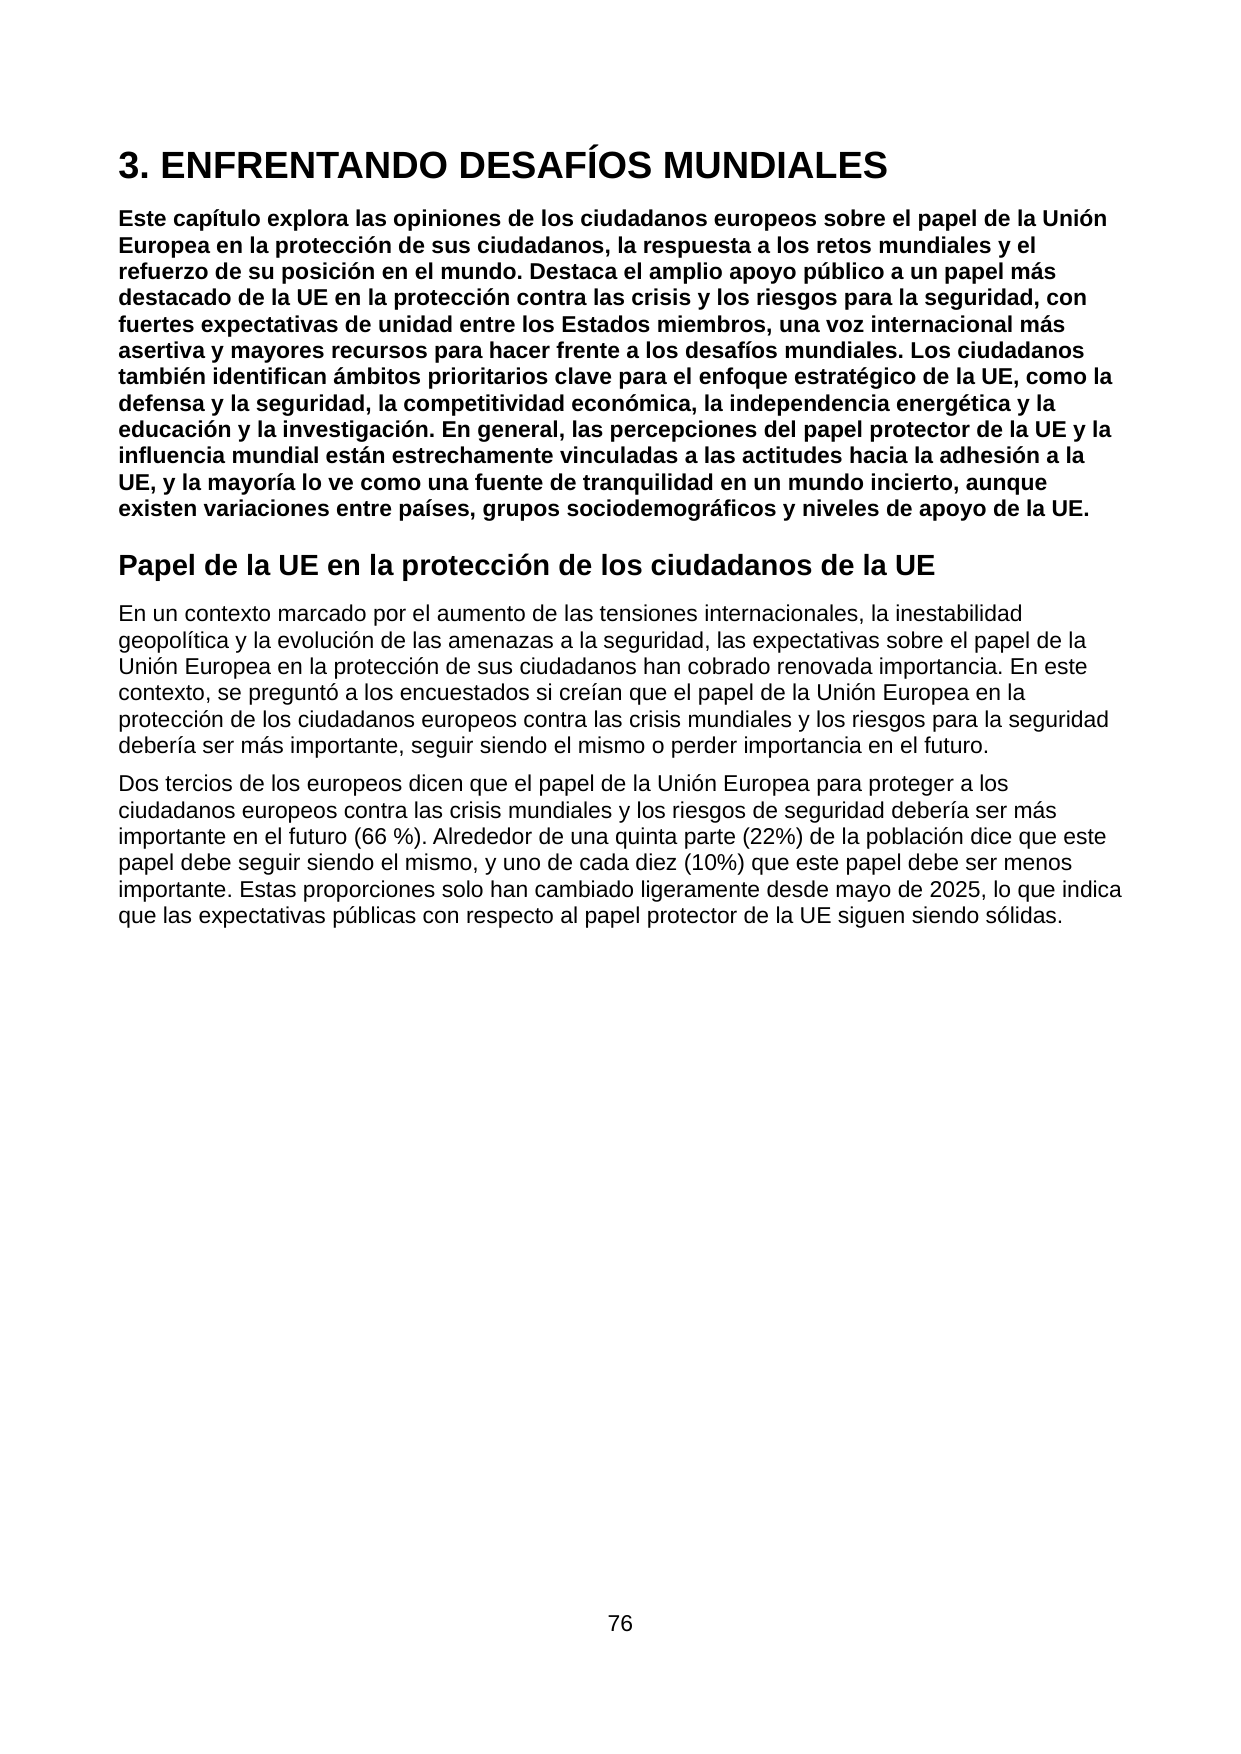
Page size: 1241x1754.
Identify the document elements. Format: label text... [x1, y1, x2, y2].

text En un contexto marcado por el aumento de las tensiones internacionales, la inestabilidad geopolítica y la evolución de las amenazas a la seguridad, las expectativas sobre el papel de la Unión Europea en la protección de sus ciudadanos han cobrado renovada importancia. En este contexto, se preguntó a los encuestados si creían que el papel de la Unión Europea en la protección de los ciudadanos europeos contra las crisis mundiales y los riesgos para la seguridad debería ser más importante, seguir siendo el mismo o perder importancia en el futuro. [118, 600, 1122, 758]
subtitle 3. ENFRENTANDO DESAFÍOS MUNDIALES [118, 143, 1122, 187]
subtitle Papel de la UE en la protección de los ciudadanos de la UE [118, 548, 1122, 582]
text Dos tercios de los europeos dicen que el papel de la Unión Europea para proteger a los ciudadanos europeos contra las crisis mundiales y los riesgos de seguridad debería ser más importante en el futuro (66 %). Alrededor de una quinta parte (22%) de la población dice que este papel debe seguir siendo el mismo, y uno de cada diez (10%) que este papel debe ser menos importante. Estas proporciones solo han cambiado ligeramente desde mayo de 2025, lo que indica que las expectativas públicas con respecto al papel protector de la UE siguen siendo sólidas. [118, 770, 1122, 928]
text Este capítulo explora las opiniones de los ciudadanos europeos sobre el papel de la Unión Europea en la protección de sus ciudadanos, la respuesta a los retos mundiales y el refuerzo de su posición en el mundo. Destaca el amplio apoyo público a un papel más destacado de la UE en la protección contra las crisis y los riesgos para la seguridad, con fuertes expectativas de unidad entre los Estados miembros, una voz internacional más asertiva y mayores recursos para hacer frente a los desafíos mundiales. Los ciudadanos también identifican ámbitos prioritarios clave para el enfoque estratégico de la UE, como la defensa y la seguridad, la competitividad económica, la independencia energética y la educación y la investigación. En general, las percepciones del papel protector de la UE y la influencia mundial están estrechamente vinculadas a las actitudes hacia la adhesión a la UE, y la mayoría lo ve como una fuente de tranquilidad en un mundo incierto, aunque existen variaciones entre países, grupos sociodemográficos y niveles de apoyo de la UE. [118, 205, 1122, 521]
